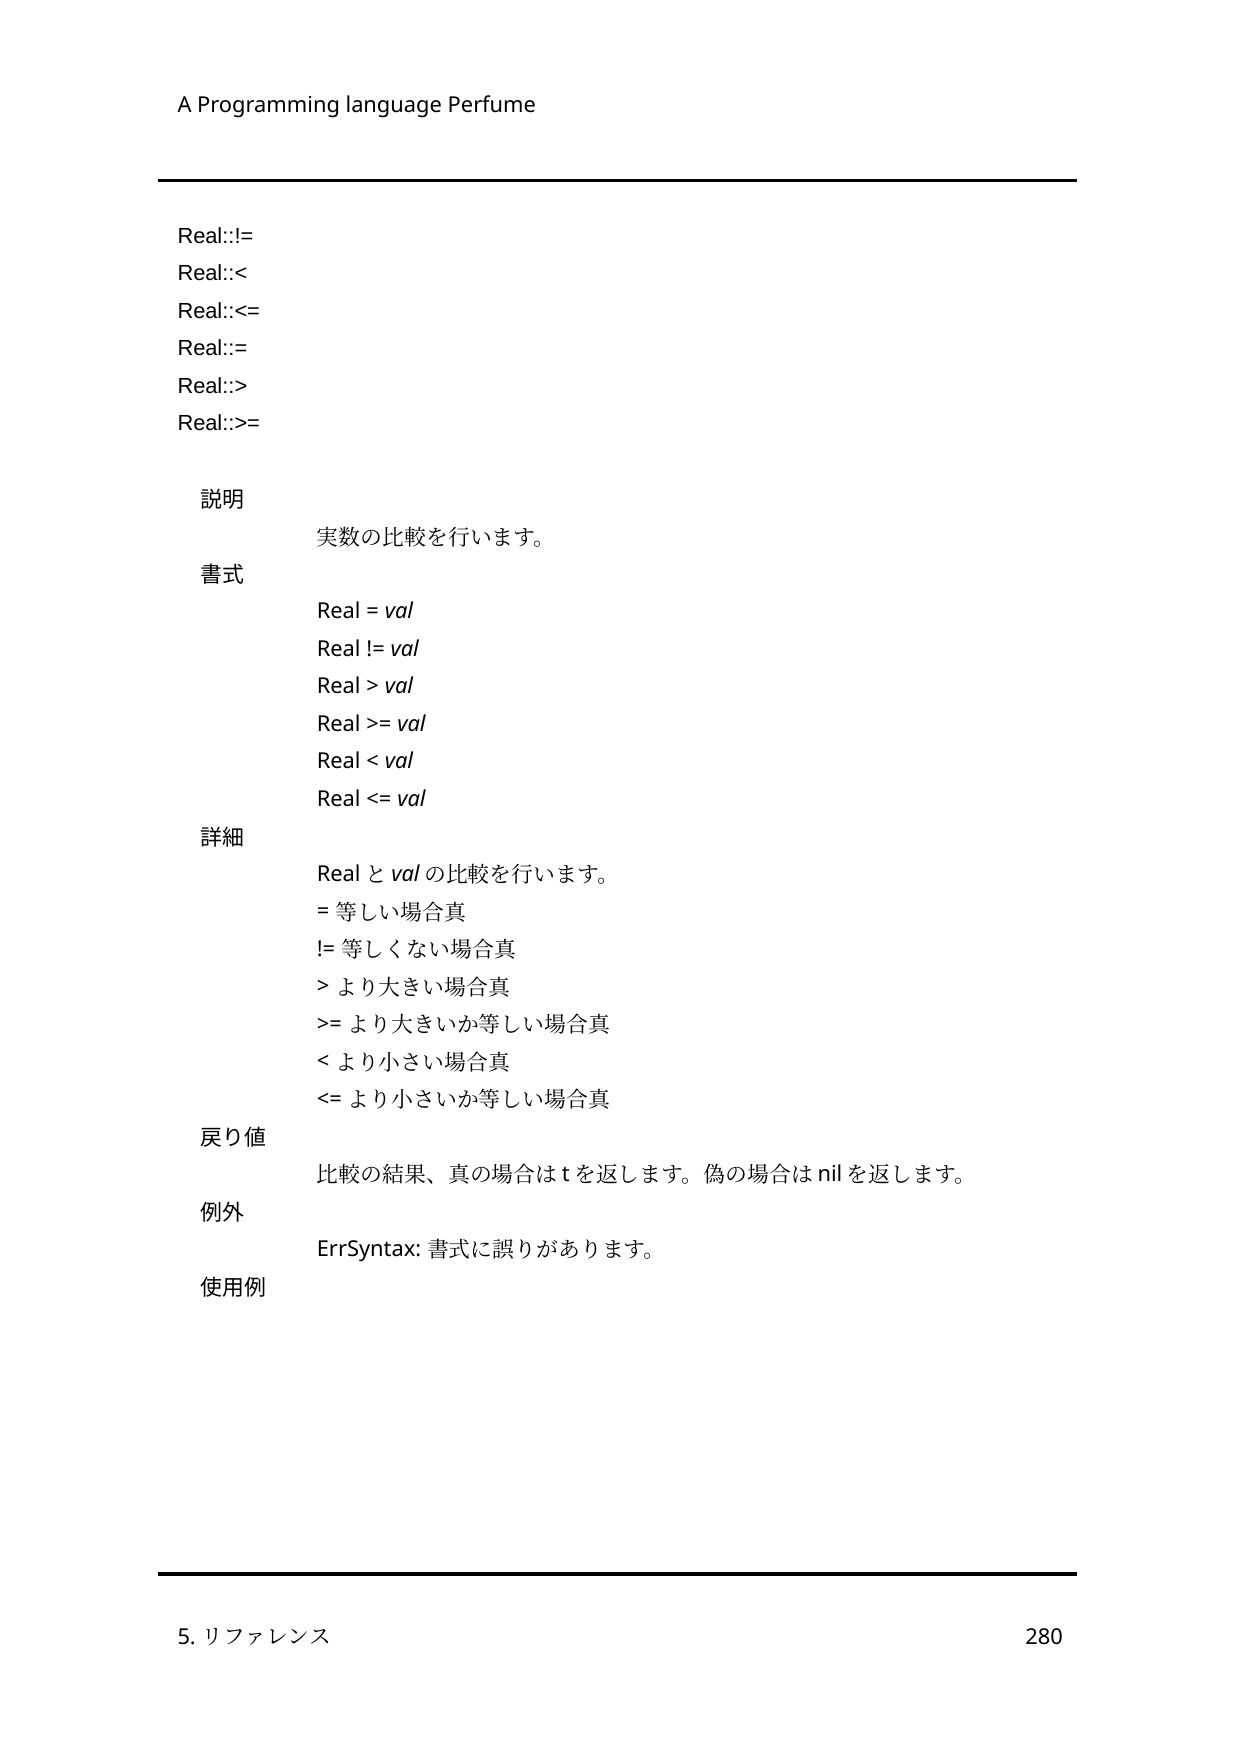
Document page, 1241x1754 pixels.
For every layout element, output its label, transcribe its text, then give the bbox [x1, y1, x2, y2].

table_cell 書式 [200, 554, 317, 817]
table_header 実数の比較を行います。 [317, 479, 1063, 554]
subtitle Real::!= [177, 217, 1063, 254]
table_cell 戻り値 [200, 1117, 317, 1192]
table_cell Real = val Real != val Real > val Real >= val Real < val Real <= val [317, 554, 1063, 817]
table_header 説明 [200, 479, 317, 554]
table_cell ErrSyntax: 書式に誤りがあります。 [317, 1192, 1063, 1267]
table_cell 詳細 [200, 817, 317, 1117]
subtitle Real::>= [177, 404, 1063, 442]
subtitle Real::> [177, 367, 1063, 404]
table_cell 使用例 [200, 1267, 317, 1342]
table_cell [317, 1267, 1063, 1342]
subtitle Real::= [177, 329, 1063, 367]
subtitle Real::<= [177, 292, 1063, 329]
table_cell 例外 [200, 1192, 317, 1267]
table_cell Realとvalの比較を行います。 = 等しい場合真 != 等しくない場合真 > より大きい場合真 >= より大きいか等しい場合真 < より小さい場合真 <= より小さいか等しい場合真 [317, 817, 1063, 1117]
table_cell 比較の結果、真の場合はtを返します。偽の場合はnilを返します。 [317, 1117, 1063, 1192]
subtitle Real::< [177, 254, 1063, 292]
